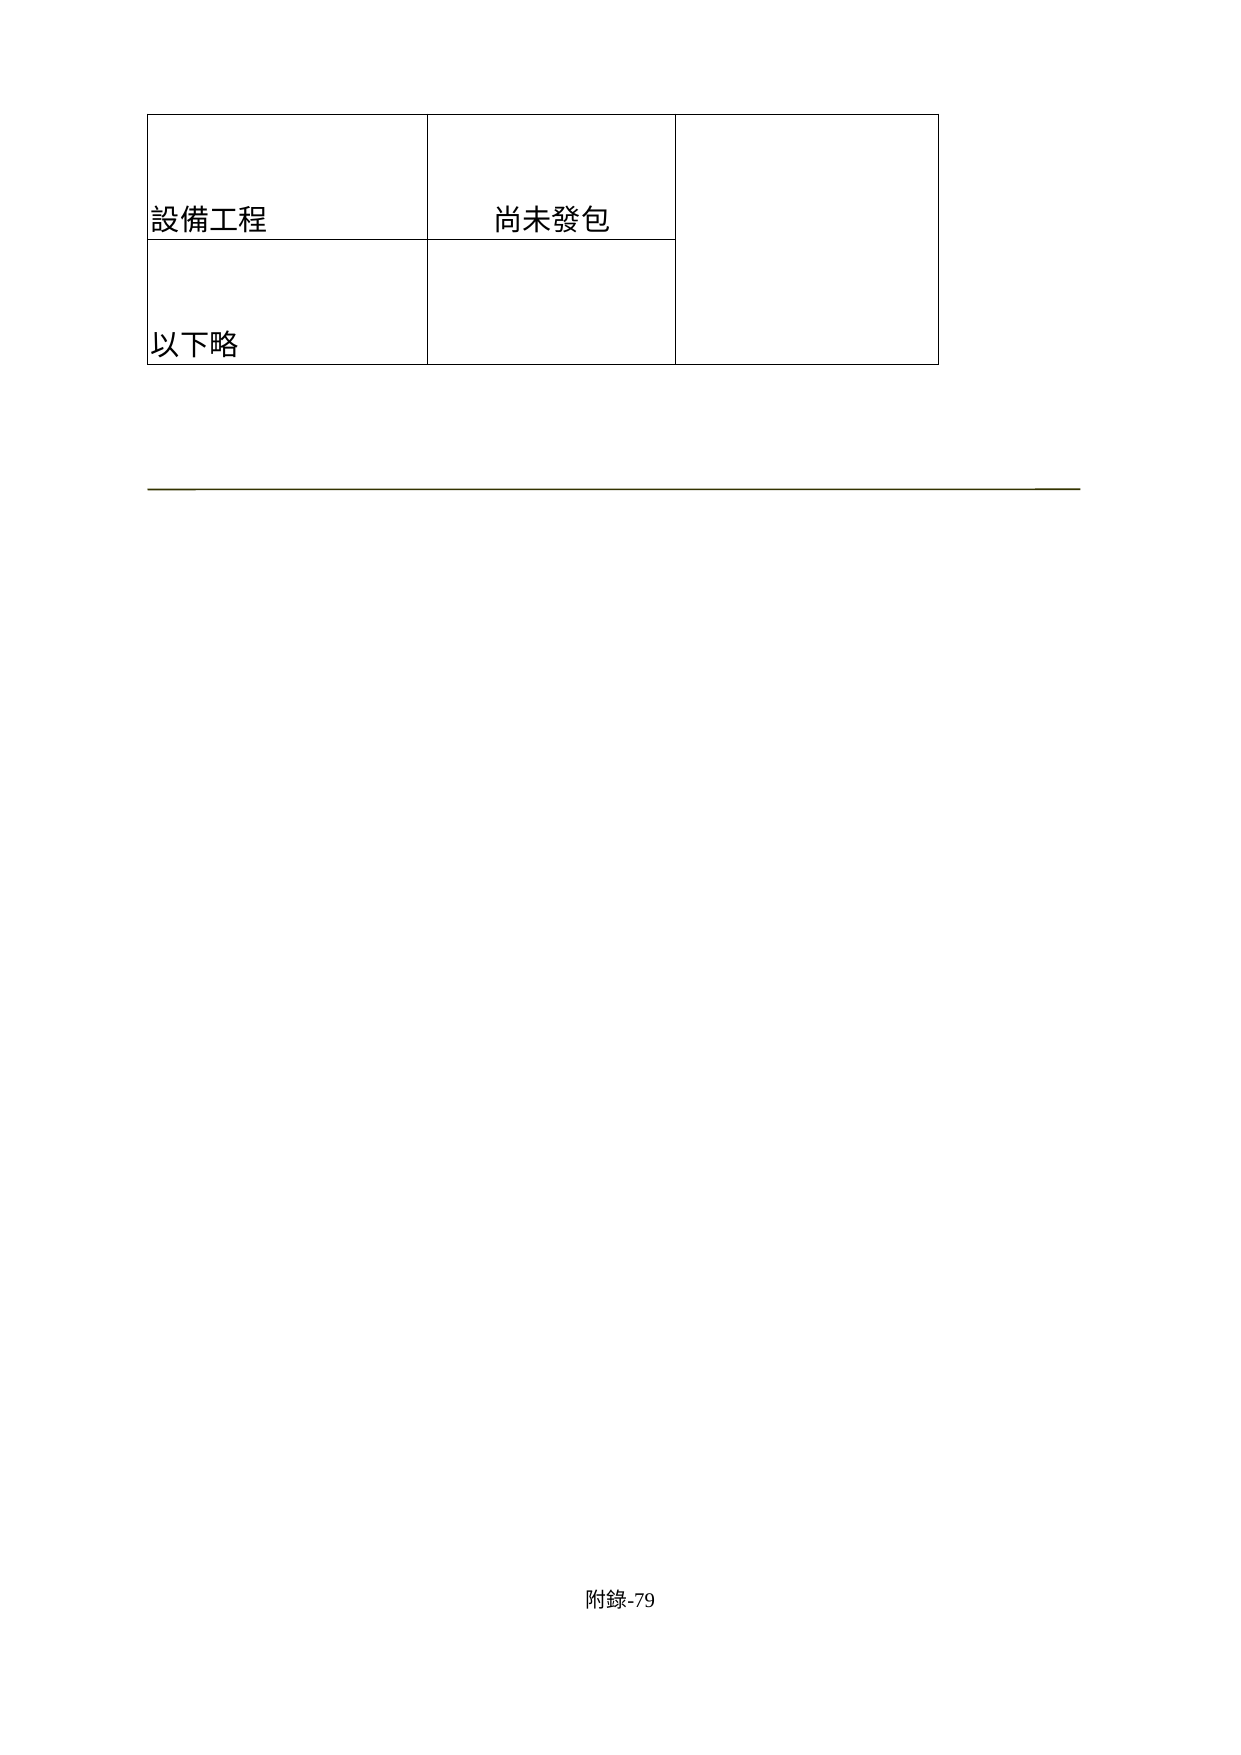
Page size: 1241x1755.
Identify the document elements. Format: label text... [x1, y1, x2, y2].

table_cell 以下略 [148, 240, 427, 363]
table_cell 設備工程 [148, 115, 427, 238]
table_cell [428, 240, 675, 363]
table_cell 尚未發包 [428, 115, 675, 238]
table_cell [676, 115, 938, 363]
